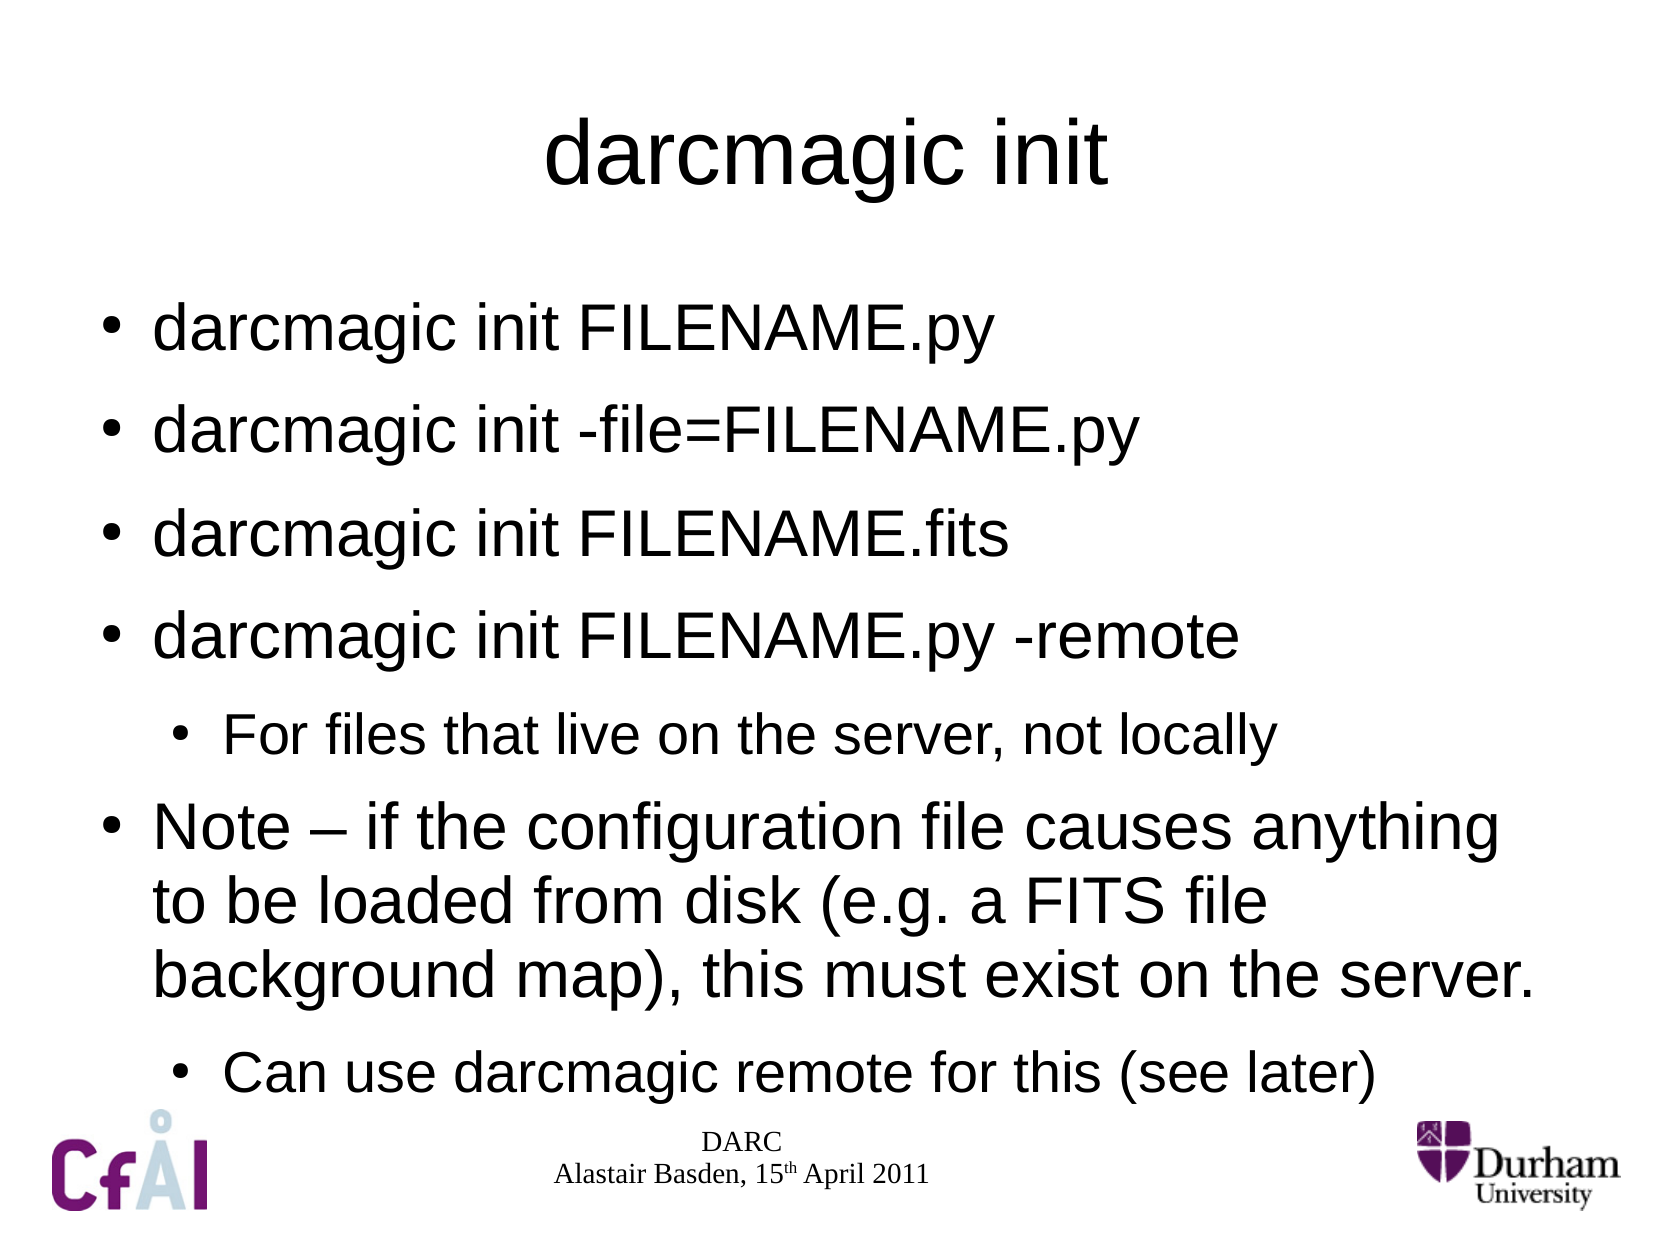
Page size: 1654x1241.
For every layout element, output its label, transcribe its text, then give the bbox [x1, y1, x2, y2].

picture [52, 1109, 207, 1211]
picture [1417, 1121, 1621, 1211]
title darcmagic init [82, 56, 1571, 250]
list darcmagic init FILENAME.py darcmagic init -file=FILENAME.py darcmagic init FILENAME.fits darcmagic init FILENAME.py -remote For files that live on the server, not locally Note – if the configuration file causes anything to be loaded from disk (e.g. a FITS file background map), this must exist on the server. Can use darcmagic remote for this (see later) [82, 290, 1571, 1109]
